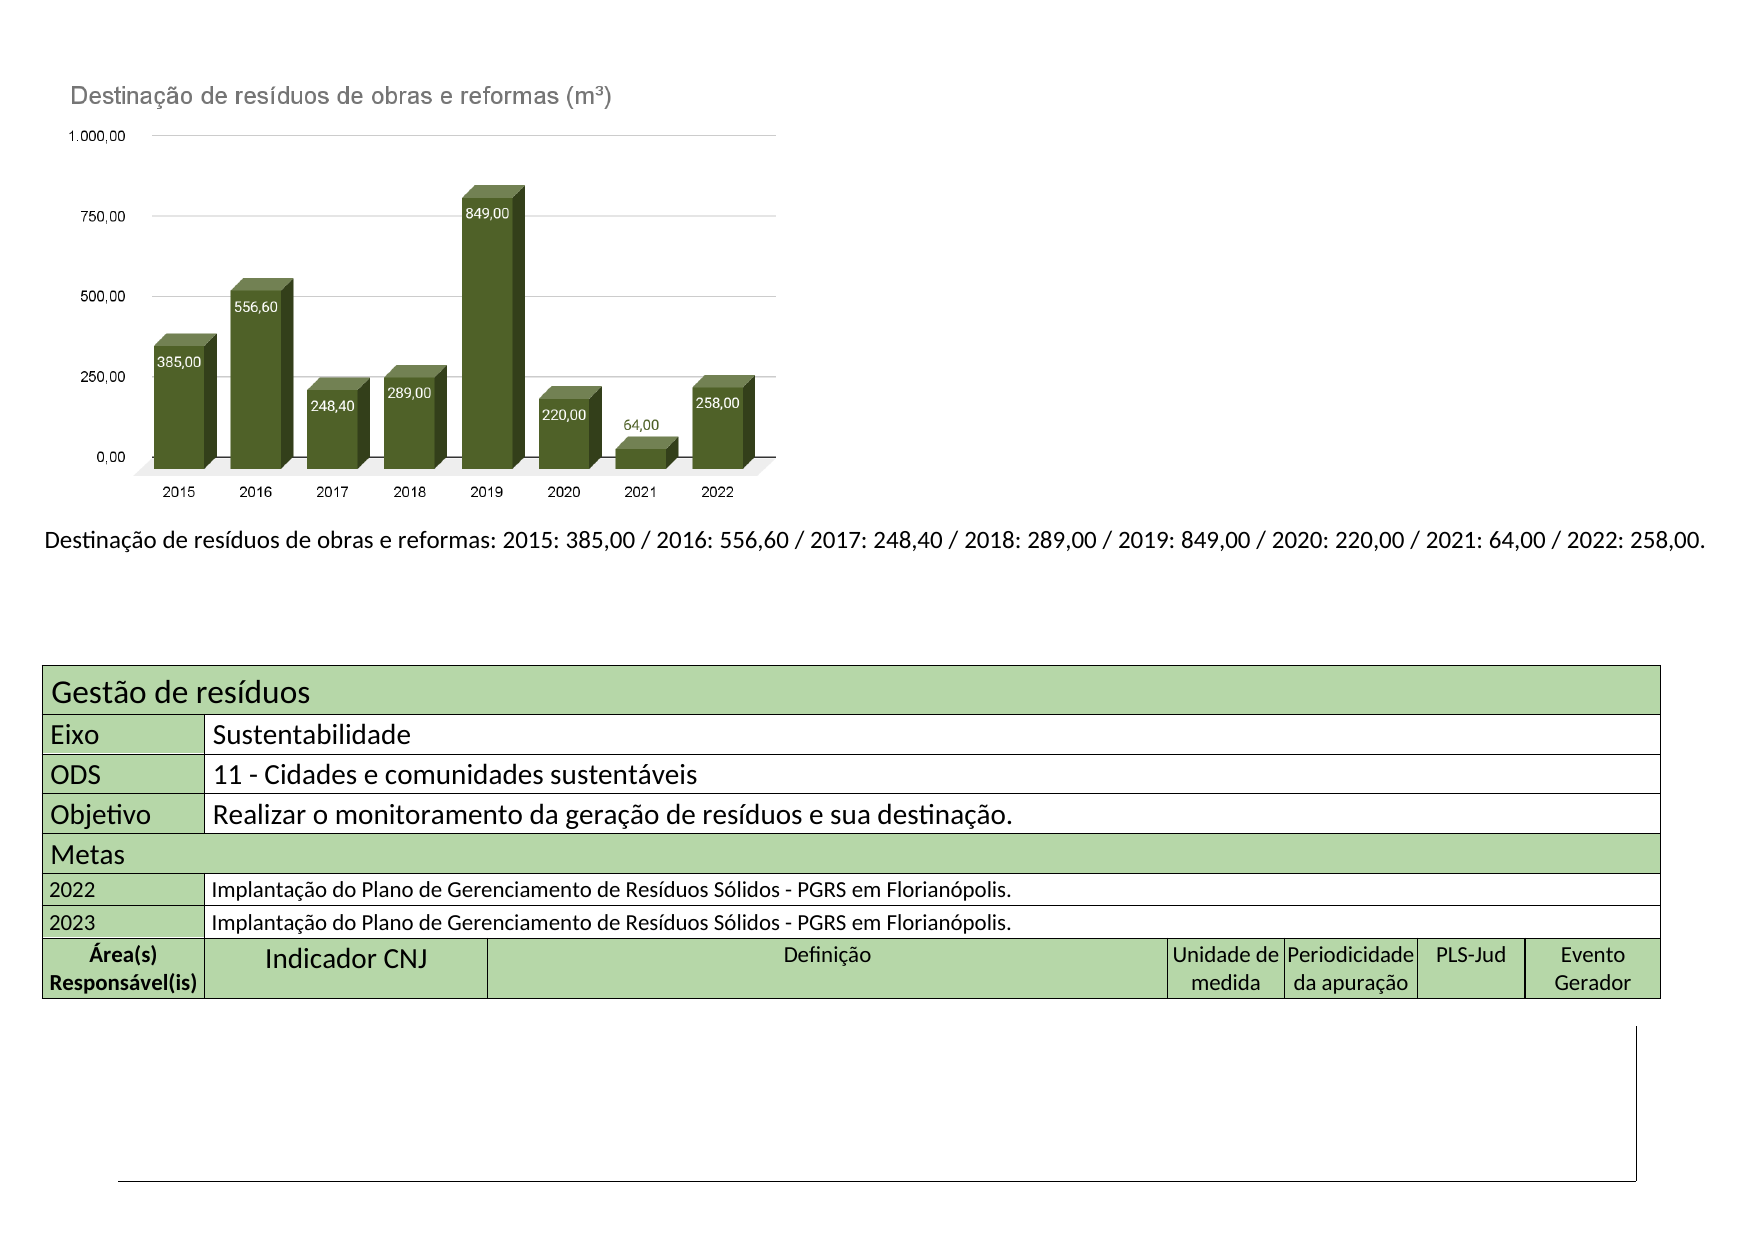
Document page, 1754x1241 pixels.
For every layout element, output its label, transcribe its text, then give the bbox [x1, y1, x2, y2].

table_cell Unidade de medida [1168, 939, 1284, 998]
table_cell Definição [488, 939, 1167, 998]
table_cell Implantação do Plano de Gerenciamento de Resíduos Sólidos - PGRS em Florianópolis. [205, 874, 1660, 905]
table_cell Área(s) Responsável(is) [43, 939, 204, 998]
table_cell Objetivo [43, 794, 204, 833]
table_cell 2022 [43, 874, 204, 905]
table_cell Sustentabilidade [205, 715, 1660, 753]
table_cell 2023 [43, 906, 204, 937]
table_cell PLS-Jud [1418, 939, 1524, 998]
table_cell Eixo [43, 715, 204, 753]
table_cell Indicador CNJ [205, 939, 487, 998]
table_cell Evento Gerador [1526, 939, 1660, 998]
table_cell Periodicidade da apuração [1285, 939, 1417, 998]
table_cell Implantação do Plano de Gerenciamento de Resíduos Sólidos - PGRS em Florianópolis. [205, 906, 1660, 937]
table_cell Metas [43, 834, 1660, 873]
text Destinação de resíduos de obras e reformas: 2015: 385,00 / 2016: 556,60 / 2017: 248,40 / 2018: 289,00 / 2019: 849,00 / 2020: 220,00 / 2021: 64,00 / 2022: 258,00. [44, 524, 1712, 585]
table_header Gestão de resíduos [43, 666, 1660, 714]
table_cell 11 - Cidades e comunidades sustentáveis [205, 755, 1660, 793]
table_cell Realizar o monitoramento da geração de resíduos e sua destinação. [205, 794, 1660, 833]
table_cell ODS [43, 755, 204, 793]
